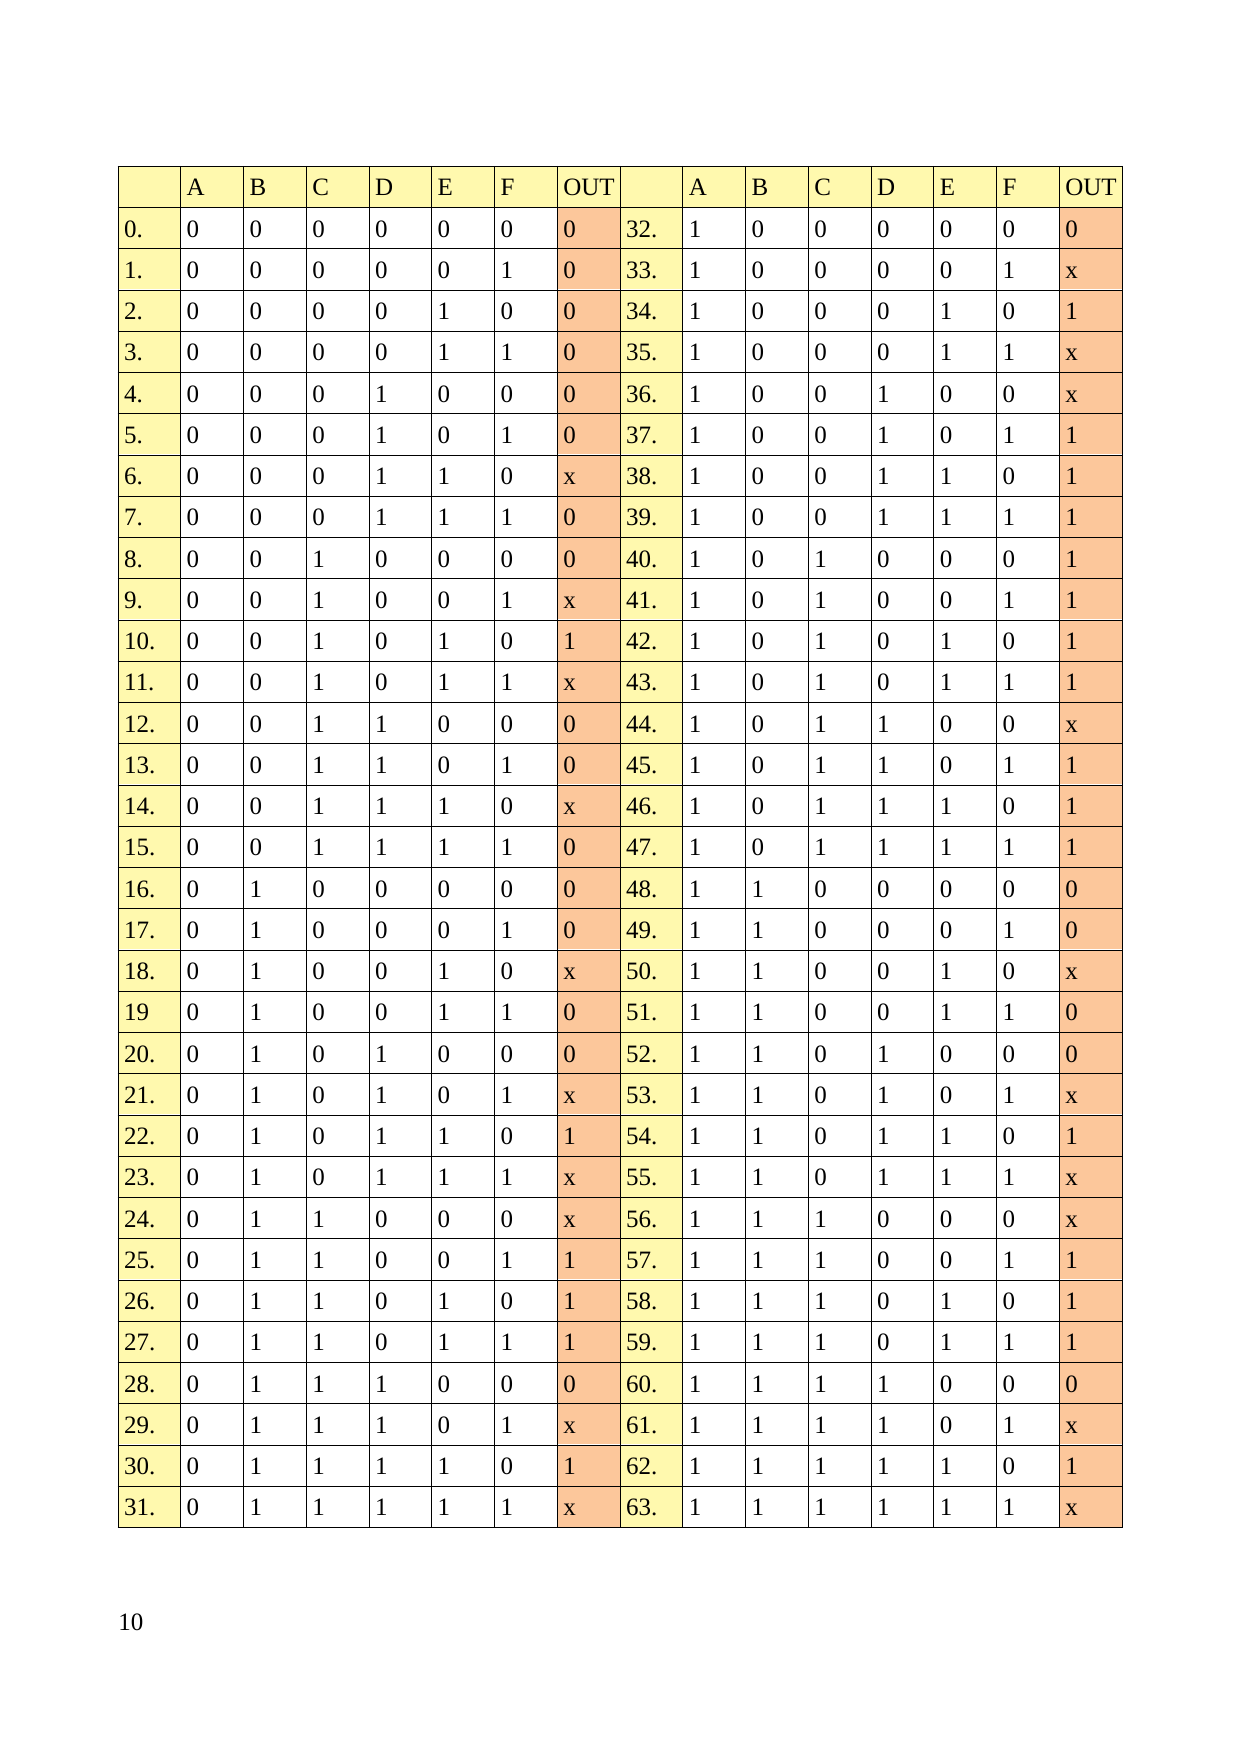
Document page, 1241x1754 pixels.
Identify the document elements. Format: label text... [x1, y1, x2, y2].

table_cell 1 [872, 1404, 933, 1444]
table_cell 0 [181, 951, 243, 991]
table_cell 1 [997, 414, 1059, 454]
table_cell 0 [244, 662, 306, 702]
table_cell 0 [746, 662, 808, 702]
table_cell 0 [432, 538, 494, 578]
table_cell 0 [307, 208, 369, 248]
table_cell 1 [1060, 1322, 1122, 1362]
table_cell 0 [872, 332, 933, 372]
table_cell 1 [244, 868, 306, 908]
table_cell 1 [683, 1404, 745, 1444]
table_cell 1 [495, 249, 557, 289]
table_cell 1 [307, 662, 369, 702]
table_cell 0 [244, 291, 306, 331]
table_cell 0 [181, 1281, 243, 1321]
table_cell 1 [370, 786, 431, 826]
table_cell 0 [934, 703, 996, 743]
table_cell 1 [432, 1322, 494, 1362]
table_cell 1 [934, 291, 996, 331]
table_cell 0 [370, 579, 431, 619]
table_cell 18. [119, 951, 180, 991]
table_cell 0 [370, 291, 431, 331]
table_cell 0 [495, 1446, 557, 1486]
table_cell 1 [495, 1322, 557, 1362]
table_cell 0 [746, 497, 808, 537]
table_cell 0 [307, 249, 369, 289]
table_cell 1 [370, 497, 431, 537]
table_cell x [558, 579, 620, 619]
table_cell 1 [934, 456, 996, 496]
table_cell 0 [181, 1239, 243, 1279]
table_cell 0 [997, 373, 1059, 413]
table_cell 0 [181, 868, 243, 908]
table_cell 0 [809, 992, 871, 1032]
table_cell x [1060, 332, 1122, 372]
table_cell 1 [495, 1157, 557, 1197]
table_cell 0 [997, 621, 1059, 661]
table_cell 1 [683, 249, 745, 289]
table_cell 0 [244, 827, 306, 867]
table_cell 0 [181, 1033, 243, 1073]
table_cell 1 [872, 373, 933, 413]
table_cell 1 [1060, 291, 1122, 331]
table_cell 0 [181, 208, 243, 248]
table_cell 1 [244, 1404, 306, 1444]
table_cell 37. [621, 414, 682, 454]
table_cell 1 [872, 1116, 933, 1156]
table_cell 0 [370, 662, 431, 702]
table_cell 0 [1060, 1363, 1122, 1403]
table_cell 1 [432, 332, 494, 372]
table_cell 0 [370, 992, 431, 1032]
table_cell 0 [307, 291, 369, 331]
table_cell 0 [370, 1239, 431, 1279]
table_cell 1 [872, 1446, 933, 1486]
table_cell x [1060, 1198, 1122, 1238]
table_cell 0 [307, 414, 369, 454]
table_cell x [1060, 1074, 1122, 1114]
table_cell 0 [370, 249, 431, 289]
table_cell 0 [934, 1404, 996, 1444]
table_cell 0 [872, 249, 933, 289]
table_cell 0 [872, 1281, 933, 1321]
table_cell 1 [244, 951, 306, 991]
table_cell 1 [307, 786, 369, 826]
table_cell 1 [495, 1404, 557, 1444]
table_cell 0 [997, 703, 1059, 743]
table_cell 0 [307, 1074, 369, 1114]
table_cell 0 [181, 1363, 243, 1403]
table_cell 1 [809, 786, 871, 826]
table_cell 0 [181, 497, 243, 537]
table_cell 0 [181, 456, 243, 496]
table_cell 0 [244, 497, 306, 537]
table_cell 0 [558, 373, 620, 413]
table_cell 0 [558, 332, 620, 372]
table_cell 1 [934, 1281, 996, 1321]
table_cell 1 [307, 703, 369, 743]
table_cell 0 [495, 621, 557, 661]
table_cell 1 [746, 1116, 808, 1156]
table_cell 0 [809, 951, 871, 991]
table_cell 0 [809, 332, 871, 372]
table_cell 1 [872, 744, 933, 784]
table_cell 10. [119, 621, 180, 661]
table_cell 0 [746, 621, 808, 661]
table_cell 1 [746, 1322, 808, 1362]
table_cell 1 [244, 1487, 306, 1527]
table_cell 55. [621, 1157, 682, 1197]
table_cell 0 [370, 951, 431, 991]
table_cell 1 [997, 249, 1059, 289]
table_cell 20. [119, 1033, 180, 1073]
table_cell 1 [370, 1033, 431, 1073]
table_cell 1 [495, 579, 557, 619]
table_cell 1 [307, 827, 369, 867]
table_cell 1 [244, 909, 306, 949]
table_cell 1 [307, 1281, 369, 1321]
table_cell x [1060, 373, 1122, 413]
table_cell 1 [809, 1404, 871, 1444]
table_cell 0 [495, 1033, 557, 1073]
table_cell 1 [997, 744, 1059, 784]
table_cell 0 [495, 291, 557, 331]
table_cell 0 [746, 456, 808, 496]
table_cell 1 [872, 414, 933, 454]
table_cell 4. [119, 373, 180, 413]
table_cell 1 [1060, 744, 1122, 784]
table_cell 1 [495, 909, 557, 949]
table_cell 0 [244, 332, 306, 372]
table_cell 0 [809, 1157, 871, 1197]
table_cell 0 [432, 373, 494, 413]
table_cell 1 [872, 1033, 933, 1073]
table_cell 46. [621, 786, 682, 826]
table_cell 0 [809, 1033, 871, 1073]
table_cell 0 [181, 744, 243, 784]
table_header [119, 167, 180, 207]
table_cell 0 [934, 579, 996, 619]
table_cell 27. [119, 1322, 180, 1362]
table_cell 0 [181, 538, 243, 578]
table_cell 8. [119, 538, 180, 578]
table_cell 1 [683, 1033, 745, 1073]
table_cell 0 [997, 1033, 1059, 1073]
table_cell 21. [119, 1074, 180, 1114]
table_cell 1 [809, 621, 871, 661]
table_cell 0 [872, 992, 933, 1032]
table_cell 60. [621, 1363, 682, 1403]
table_cell 0 [495, 456, 557, 496]
table_cell 1 [683, 1239, 745, 1279]
table_cell x [558, 1157, 620, 1197]
table_cell 0 [809, 291, 871, 331]
table_cell 1 [809, 744, 871, 784]
table_cell 1 [683, 662, 745, 702]
table_cell 0 [872, 621, 933, 661]
table_cell 0 [244, 579, 306, 619]
table_cell 0 [244, 621, 306, 661]
table_cell 56. [621, 1198, 682, 1238]
table_cell 1 [1060, 456, 1122, 496]
table_cell 0 [307, 951, 369, 991]
table_cell 1 [746, 992, 808, 1032]
table_cell 1 [432, 1281, 494, 1321]
table_cell 1 [997, 827, 1059, 867]
table_cell 1 [683, 703, 745, 743]
table_cell 0 [432, 909, 494, 949]
table_cell 0 [495, 951, 557, 991]
table_cell 1 [370, 1487, 431, 1527]
table_cell 1 [1060, 579, 1122, 619]
table_header B [746, 167, 808, 207]
table_cell 1 [997, 662, 1059, 702]
table_cell 50. [621, 951, 682, 991]
table_cell 1 [809, 1487, 871, 1527]
table_cell 1 [934, 992, 996, 1032]
table_cell 1 [432, 621, 494, 661]
table_cell 1 [809, 1198, 871, 1238]
table_cell 1 [934, 1116, 996, 1156]
table_cell 0 [181, 332, 243, 372]
table_cell 1 [934, 332, 996, 372]
table_cell 0 [370, 868, 431, 908]
table_cell 1 [746, 1239, 808, 1279]
table_cell 1 [683, 414, 745, 454]
table_cell 0 [432, 1074, 494, 1114]
table_cell 0 [181, 579, 243, 619]
table_cell 44. [621, 703, 682, 743]
table_cell 0 [181, 249, 243, 289]
table_cell 0 [495, 1363, 557, 1403]
table_cell 1 [683, 579, 745, 619]
table_cell 1 [558, 1116, 620, 1156]
table_cell 0 [997, 1116, 1059, 1156]
table_header A [181, 167, 243, 207]
table_cell 63. [621, 1487, 682, 1527]
table_cell 0 [809, 456, 871, 496]
table_cell 1 [683, 208, 745, 248]
table_cell 1 [244, 1322, 306, 1362]
table_cell 0 [181, 1404, 243, 1444]
table_cell 0 [872, 291, 933, 331]
table_cell 1 [746, 1157, 808, 1197]
table_cell 2. [119, 291, 180, 331]
table_cell 0 [558, 1033, 620, 1073]
table_cell 1 [809, 1239, 871, 1279]
table_cell 0 [244, 744, 306, 784]
table_cell 1 [307, 1322, 369, 1362]
table_header [621, 167, 682, 207]
table_cell 1 [683, 291, 745, 331]
table_cell 28. [119, 1363, 180, 1403]
table_cell 23. [119, 1157, 180, 1197]
table_cell 0 [181, 414, 243, 454]
table_cell 1 [683, 497, 745, 537]
table_cell 1 [432, 662, 494, 702]
table_cell 1 [809, 538, 871, 578]
table_cell 0 [495, 868, 557, 908]
table_cell 1 [683, 1116, 745, 1156]
table_header F [495, 167, 557, 207]
table_cell 45. [621, 744, 682, 784]
table_cell 0 [746, 703, 808, 743]
table_cell 0 [181, 662, 243, 702]
table_cell 0 [746, 208, 808, 248]
table_cell 0 [934, 538, 996, 578]
table_cell 1 [872, 1074, 933, 1114]
table_cell 1 [997, 1404, 1059, 1444]
table_cell 0 [181, 827, 243, 867]
table_cell 1 [495, 1074, 557, 1114]
table_cell 0 [872, 1198, 933, 1238]
table_cell 43. [621, 662, 682, 702]
table_cell 0 [558, 703, 620, 743]
table_cell 5. [119, 414, 180, 454]
table_cell 1 [307, 1446, 369, 1486]
table_cell 25. [119, 1239, 180, 1279]
table_cell 0 [244, 456, 306, 496]
table_cell 1 [997, 992, 1059, 1032]
table_cell 0 [934, 909, 996, 949]
table_cell 0 [934, 1198, 996, 1238]
table_cell 1 [370, 1363, 431, 1403]
table_cell 1 [432, 497, 494, 537]
table_cell 31. [119, 1487, 180, 1527]
table_cell 1 [997, 332, 1059, 372]
table_cell 1 [997, 909, 1059, 949]
table_cell 0 [244, 786, 306, 826]
table_cell 1 [809, 662, 871, 702]
table_cell 51. [621, 992, 682, 1032]
table_cell 1 [370, 1157, 431, 1197]
table_cell 0 [997, 538, 1059, 578]
table_cell 0 [432, 1404, 494, 1444]
table_cell 0 [181, 1116, 243, 1156]
table_cell 1 [495, 827, 557, 867]
table_cell 1 [1060, 1239, 1122, 1279]
table_cell 58. [621, 1281, 682, 1321]
table_cell 0 [370, 332, 431, 372]
table_cell 0 [370, 1281, 431, 1321]
table_cell 1 [244, 1363, 306, 1403]
table_cell 1 [307, 744, 369, 784]
table_cell 0 [495, 703, 557, 743]
table_cell 33. [621, 249, 682, 289]
table_cell 1 [432, 456, 494, 496]
table_cell 0 [370, 538, 431, 578]
table_cell 1 [370, 744, 431, 784]
table_cell 1 [683, 827, 745, 867]
table_cell 0 [181, 373, 243, 413]
table_cell 22. [119, 1116, 180, 1156]
table_cell 0 [307, 868, 369, 908]
table_cell 13. [119, 744, 180, 784]
table_cell 0 [181, 1322, 243, 1362]
table_cell 12. [119, 703, 180, 743]
table_cell 1 [370, 414, 431, 454]
table_cell 1 [934, 621, 996, 661]
table_cell 0 [746, 332, 808, 372]
table_cell 0 [746, 827, 808, 867]
table_cell 1 [244, 1074, 306, 1114]
table_cell 1 [746, 1033, 808, 1073]
table_cell 0 [370, 1322, 431, 1362]
table_cell 1 [1060, 414, 1122, 454]
table_cell 1 [683, 1487, 745, 1527]
table_cell 17. [119, 909, 180, 949]
table_cell 1 [934, 662, 996, 702]
table_cell 0 [370, 1198, 431, 1238]
table_cell 19 [119, 992, 180, 1032]
table_cell 0 [181, 786, 243, 826]
table_cell 1 [495, 744, 557, 784]
table_cell 1 [370, 1116, 431, 1156]
table_cell 52. [621, 1033, 682, 1073]
table_cell 1 [872, 827, 933, 867]
table_cell 1 [432, 1116, 494, 1156]
table_cell x [1060, 703, 1122, 743]
table_cell 1 [746, 1446, 808, 1486]
table_cell 0 [558, 497, 620, 537]
table_cell 1 [683, 456, 745, 496]
table_cell 1 [558, 1281, 620, 1321]
table_cell 0 [495, 1198, 557, 1238]
table_cell 1 [1060, 497, 1122, 537]
table_cell 1 [997, 1157, 1059, 1197]
table_header F [997, 167, 1059, 207]
table_cell 1 [495, 662, 557, 702]
table_cell 29. [119, 1404, 180, 1444]
table_cell 0 [558, 249, 620, 289]
table_cell 0 [558, 909, 620, 949]
table_cell 1 [746, 1487, 808, 1527]
table_cell 0 [809, 1074, 871, 1114]
table_cell 6. [119, 456, 180, 496]
table_cell x [558, 456, 620, 496]
table_cell 1 [244, 1198, 306, 1238]
table_cell 0 [244, 208, 306, 248]
table_cell 0 [558, 538, 620, 578]
table_cell 1 [370, 1404, 431, 1444]
table_cell 1 [307, 1487, 369, 1527]
table_cell 0 [746, 373, 808, 413]
table_cell 0 [934, 1363, 996, 1403]
table_cell 1 [809, 703, 871, 743]
table_cell 0 [997, 868, 1059, 908]
table_cell 1 [683, 1157, 745, 1197]
table_cell 0 [495, 208, 557, 248]
table_cell 1 [683, 332, 745, 372]
table_cell 1 [1060, 1116, 1122, 1156]
table_cell 0 [934, 868, 996, 908]
table_cell 1 [683, 909, 745, 949]
table_cell 1 [809, 1322, 871, 1362]
table_cell 1 [1060, 538, 1122, 578]
table_cell 0 [432, 414, 494, 454]
table_cell 1 [307, 1363, 369, 1403]
table_cell 1 [997, 579, 1059, 619]
table_cell 0 [432, 249, 494, 289]
table_cell 0 [181, 291, 243, 331]
table_cell 1 [809, 1363, 871, 1403]
table_cell 36. [621, 373, 682, 413]
table_cell 0 [872, 909, 933, 949]
table_cell 1 [683, 744, 745, 784]
table_cell 1 [683, 1363, 745, 1403]
table_cell 0 [181, 1074, 243, 1114]
table_cell 0 [181, 909, 243, 949]
table_cell x [558, 1198, 620, 1238]
table_cell 0 [558, 827, 620, 867]
table_cell 59. [621, 1322, 682, 1362]
table_cell 9. [119, 579, 180, 619]
table_cell 1 [244, 1446, 306, 1486]
table_cell 0 [307, 332, 369, 372]
table_cell x [1060, 1487, 1122, 1527]
table_cell 0 [746, 579, 808, 619]
table_cell 0 [934, 249, 996, 289]
table_cell 7. [119, 497, 180, 537]
table_cell 1 [872, 1363, 933, 1403]
table_cell x [558, 1074, 620, 1114]
table_cell 0 [244, 414, 306, 454]
table_cell 0 [307, 497, 369, 537]
table_cell 0 [872, 579, 933, 619]
table_cell 0 [809, 497, 871, 537]
table_cell 61. [621, 1404, 682, 1444]
table_cell 1. [119, 249, 180, 289]
table_cell 0 [307, 992, 369, 1032]
table_cell 0 [307, 373, 369, 413]
table_cell 0 [809, 414, 871, 454]
table_cell x [1060, 1157, 1122, 1197]
table_cell 1 [934, 827, 996, 867]
table_cell 3. [119, 332, 180, 372]
table_cell 1 [683, 373, 745, 413]
table_cell 11. [119, 662, 180, 702]
table_cell 1 [495, 992, 557, 1032]
table_cell 0 [746, 291, 808, 331]
table_cell 0 [872, 951, 933, 991]
table_cell 0 [558, 291, 620, 331]
table_cell 1 [997, 1487, 1059, 1527]
table_cell 1 [683, 951, 745, 991]
table_cell 1 [683, 1074, 745, 1114]
table_cell 0 [181, 703, 243, 743]
table_cell 1 [872, 703, 933, 743]
table_cell 0 [809, 208, 871, 248]
table_cell 0 [809, 373, 871, 413]
table_cell 30. [119, 1446, 180, 1486]
table_cell 1 [746, 1074, 808, 1114]
table_cell 1 [244, 1239, 306, 1279]
table_cell 1 [432, 1157, 494, 1197]
table_cell 0 [181, 1446, 243, 1486]
table_cell 1 [558, 621, 620, 661]
table_header A [683, 167, 745, 207]
table_cell 1 [244, 1033, 306, 1073]
table_cell 0 [997, 456, 1059, 496]
table_cell 0 [872, 662, 933, 702]
table_cell 1 [746, 1198, 808, 1238]
table_cell 1 [370, 1446, 431, 1486]
table_cell 0 [997, 951, 1059, 991]
table_cell 1 [558, 1322, 620, 1362]
table_cell 0 [997, 208, 1059, 248]
table_cell 0 [432, 703, 494, 743]
table_cell 0 [244, 538, 306, 578]
table_cell 0 [181, 992, 243, 1032]
table_cell 0 [872, 208, 933, 248]
table_cell 1 [244, 1281, 306, 1321]
table_cell 38. [621, 456, 682, 496]
table_cell 1 [683, 1322, 745, 1362]
table_cell 1 [558, 1239, 620, 1279]
table_cell 53. [621, 1074, 682, 1114]
table_cell 0 [997, 1198, 1059, 1238]
table_cell 0 [432, 744, 494, 784]
table_cell 0 [558, 208, 620, 248]
table_cell 48. [621, 868, 682, 908]
table_cell 1 [809, 1446, 871, 1486]
table_cell 26. [119, 1281, 180, 1321]
table_cell 0 [934, 373, 996, 413]
table_cell 0 [997, 1446, 1059, 1486]
table_cell 0 [181, 1157, 243, 1197]
table_cell 1 [432, 951, 494, 991]
table_cell 0 [872, 1322, 933, 1362]
table_cell 0 [495, 786, 557, 826]
table_cell 1 [1060, 827, 1122, 867]
table_cell 0 [1060, 868, 1122, 908]
table_cell 1 [683, 621, 745, 661]
table_header E [934, 167, 996, 207]
table_cell 0 [746, 249, 808, 289]
table_cell 34. [621, 291, 682, 331]
table_cell 1 [809, 1281, 871, 1321]
table_cell 0 [746, 786, 808, 826]
table_cell 41. [621, 579, 682, 619]
table_cell 14. [119, 786, 180, 826]
table_cell 1 [746, 951, 808, 991]
table_cell 32. [621, 208, 682, 248]
table_cell 1 [1060, 1446, 1122, 1486]
table_cell 1 [997, 1239, 1059, 1279]
table_cell 1 [934, 1446, 996, 1486]
table_cell x [558, 1404, 620, 1444]
table_cell 0 [307, 456, 369, 496]
table_cell 1 [809, 579, 871, 619]
table_cell 49. [621, 909, 682, 949]
table_cell 0 [495, 1116, 557, 1156]
table_cell 0 [432, 1198, 494, 1238]
table_cell 0 [432, 1363, 494, 1403]
table_cell 1 [746, 909, 808, 949]
table_cell 1 [432, 1446, 494, 1486]
table_cell 0 [934, 1239, 996, 1279]
table_cell 0 [746, 538, 808, 578]
table_cell 0 [244, 703, 306, 743]
table_cell x [1060, 1404, 1122, 1444]
table_cell 1 [244, 1157, 306, 1197]
table_cell 1 [244, 992, 306, 1032]
table_cell 0 [1060, 992, 1122, 1032]
table_cell 1 [307, 538, 369, 578]
table_cell 1 [997, 497, 1059, 537]
table_cell 0 [809, 909, 871, 949]
table_cell 1 [809, 827, 871, 867]
table_cell 1 [934, 1487, 996, 1527]
table_cell 1 [370, 703, 431, 743]
table_cell 0 [934, 208, 996, 248]
table_cell 57. [621, 1239, 682, 1279]
table_cell 62. [621, 1446, 682, 1486]
table_cell 1 [495, 332, 557, 372]
table_cell 1 [746, 1281, 808, 1321]
table_cell 1 [746, 1363, 808, 1403]
table_cell 0 [1060, 909, 1122, 949]
table_header OUT [558, 167, 620, 207]
table_header D [370, 167, 431, 207]
table_cell 1 [558, 1446, 620, 1486]
table_cell 0 [746, 744, 808, 784]
table_cell 1 [997, 1322, 1059, 1362]
table_cell 1 [683, 538, 745, 578]
table_cell 1 [432, 291, 494, 331]
table_cell 0 [370, 909, 431, 949]
table_cell 15. [119, 827, 180, 867]
table_cell 1 [683, 1281, 745, 1321]
table_cell 1 [872, 456, 933, 496]
table_cell 0 [934, 414, 996, 454]
table_cell 0 [809, 249, 871, 289]
table_cell 0 [307, 1033, 369, 1073]
table_cell 0 [934, 1074, 996, 1114]
table_cell 16. [119, 868, 180, 908]
table_cell 0 [872, 538, 933, 578]
table_cell 0 [181, 1198, 243, 1238]
table_cell 1 [872, 786, 933, 826]
table_cell 1 [370, 827, 431, 867]
table_cell 0 [495, 1281, 557, 1321]
table_cell 35. [621, 332, 682, 372]
table_cell 1 [370, 373, 431, 413]
table_cell 1 [432, 992, 494, 1032]
table_cell 1 [872, 1157, 933, 1197]
table_cell 1 [307, 1404, 369, 1444]
table_cell 1 [370, 1074, 431, 1114]
table_cell 0 [558, 414, 620, 454]
table_cell 0 [181, 621, 243, 661]
table_cell 0 [432, 208, 494, 248]
table_cell 1 [432, 827, 494, 867]
table_cell 0 [997, 291, 1059, 331]
table_cell 0 [307, 1157, 369, 1197]
table_cell 1 [307, 579, 369, 619]
table_cell 0 [809, 868, 871, 908]
table_cell x [1060, 951, 1122, 991]
table_cell 0 [872, 868, 933, 908]
table_cell 0 [432, 579, 494, 619]
table_cell 1 [997, 1074, 1059, 1114]
table_cell 0. [119, 208, 180, 248]
table_cell 1 [307, 1198, 369, 1238]
table_cell 1 [1060, 621, 1122, 661]
table_cell 0 [934, 744, 996, 784]
table_cell 0 [1060, 208, 1122, 248]
table_cell 42. [621, 621, 682, 661]
table_cell 1 [1060, 662, 1122, 702]
table_cell 1 [683, 786, 745, 826]
table_cell 1 [495, 414, 557, 454]
table_cell 0 [558, 868, 620, 908]
table_cell 0 [997, 1281, 1059, 1321]
table_cell 1 [872, 1487, 933, 1527]
table_cell 0 [997, 1363, 1059, 1403]
table_cell 0 [558, 1363, 620, 1403]
table_cell 0 [244, 249, 306, 289]
table_cell 0 [307, 909, 369, 949]
table_cell 0 [1060, 1033, 1122, 1073]
table_cell 0 [558, 992, 620, 1032]
table_cell 1 [307, 1239, 369, 1279]
table_cell 1 [934, 786, 996, 826]
table_cell 0 [746, 414, 808, 454]
table_cell 47. [621, 827, 682, 867]
table_cell 1 [495, 497, 557, 537]
table_cell 0 [495, 373, 557, 413]
table_cell 0 [307, 1116, 369, 1156]
table_cell 0 [934, 1033, 996, 1073]
table_cell 54. [621, 1116, 682, 1156]
table_cell 1 [683, 992, 745, 1032]
table_cell 0 [432, 868, 494, 908]
table_cell 1 [683, 1446, 745, 1486]
table_cell 0 [432, 1033, 494, 1073]
table_header E [432, 167, 494, 207]
table_cell 39. [621, 497, 682, 537]
table_cell 40. [621, 538, 682, 578]
table_cell 0 [370, 208, 431, 248]
table_header OUT [1060, 167, 1122, 207]
table_cell 1 [1060, 1281, 1122, 1321]
table_cell 0 [997, 786, 1059, 826]
table_cell 0 [495, 538, 557, 578]
table_cell 1 [495, 1487, 557, 1527]
table_cell 1 [934, 497, 996, 537]
table_cell x [558, 951, 620, 991]
table_cell x [558, 662, 620, 702]
table_cell 1 [746, 868, 808, 908]
table_cell 0 [181, 1487, 243, 1527]
table_cell x [1060, 249, 1122, 289]
table_cell 1 [432, 1487, 494, 1527]
table_cell 1 [495, 1239, 557, 1279]
table_cell 1 [934, 951, 996, 991]
table_cell 1 [934, 1322, 996, 1362]
table_cell 0 [370, 621, 431, 661]
table_cell 0 [432, 1239, 494, 1279]
table_cell 1 [244, 1116, 306, 1156]
table_cell 1 [934, 1157, 996, 1197]
table_cell 0 [809, 1116, 871, 1156]
table_cell 1 [370, 456, 431, 496]
table_cell 24. [119, 1198, 180, 1238]
table_cell 0 [244, 373, 306, 413]
table_cell 1 [1060, 786, 1122, 826]
table_cell 1 [746, 1404, 808, 1444]
table_cell 1 [432, 786, 494, 826]
table_cell x [558, 786, 620, 826]
table_cell 0 [872, 1239, 933, 1279]
table_header B [244, 167, 306, 207]
table_header D [872, 167, 933, 207]
table_cell 1 [307, 621, 369, 661]
table_cell 0 [558, 744, 620, 784]
table_header C [307, 167, 369, 207]
table_cell 1 [872, 497, 933, 537]
table_cell 1 [683, 868, 745, 908]
table_cell x [558, 1487, 620, 1527]
table_header C [809, 167, 871, 207]
table_cell 1 [683, 1198, 745, 1238]
